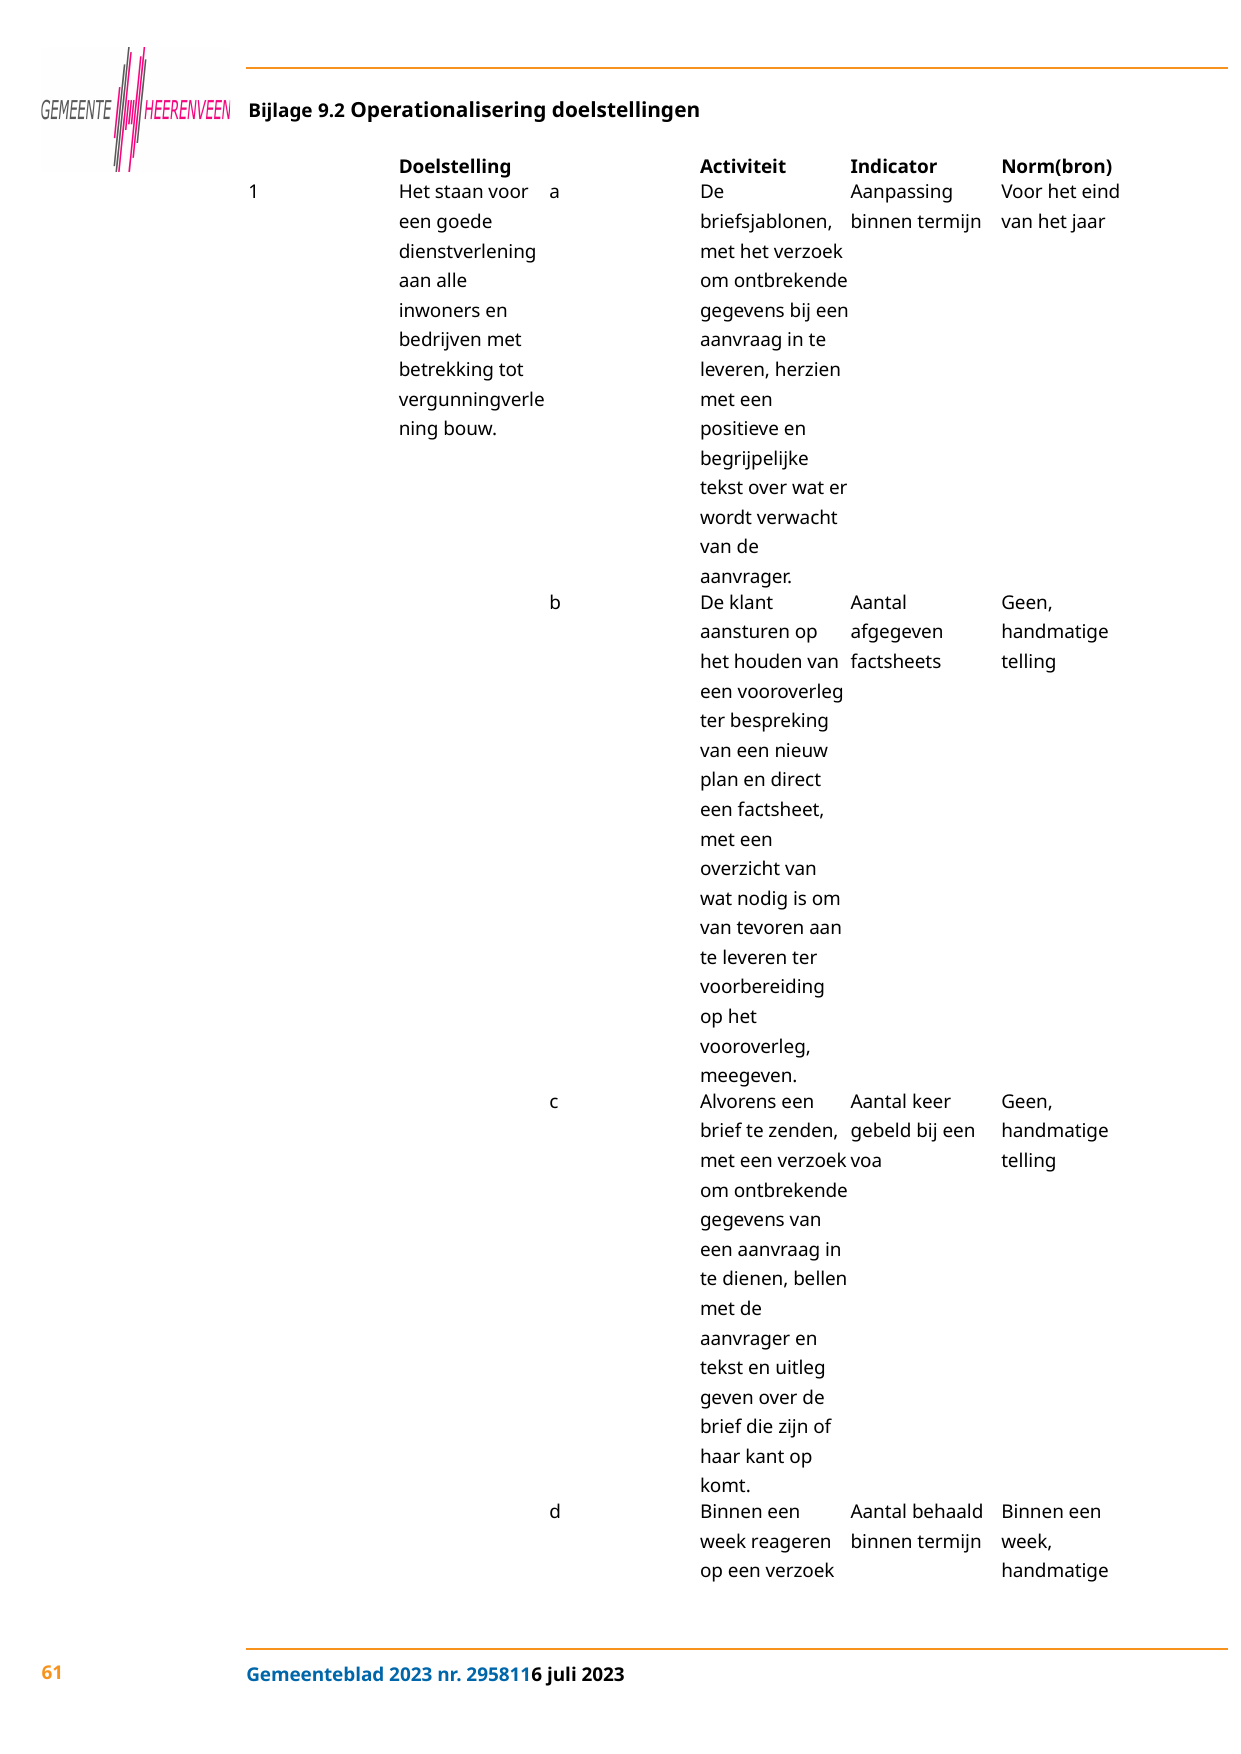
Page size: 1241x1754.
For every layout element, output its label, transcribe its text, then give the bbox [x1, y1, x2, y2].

table_cell Binnen een week reageren op een verzoek [700, 1499, 850, 1583]
table_cell Aanpassing binnen termijn [850, 179, 1001, 589]
picture [41, 47, 231, 172]
table_cell Aantal behaald binnen termijn [850, 1499, 1001, 1583]
table_cell a [549, 179, 700, 589]
table_header [549, 153, 700, 179]
table_cell b [549, 589, 700, 1088]
table_cell d [549, 1499, 700, 1583]
table_cell Geen, handmatige telling [1001, 1088, 1152, 1498]
table_cell Aantal keer gebeld bij een voa [850, 1088, 1001, 1498]
table_cell Geen, handmatige telling [1001, 589, 1152, 1088]
table_cell De briefsjablonen, met het verzoek om ontbrekende gegevens bij een aanvraag in te leveren, herzien met een positieve en begrijpelijke tekst over wat er wordt verwacht van de aanvrager. [700, 179, 850, 589]
table_cell 1 [248, 179, 398, 1583]
table_header Activiteit [700, 153, 850, 179]
table_cell Voor het eind van het jaar [1001, 179, 1152, 589]
table_header Indicator [850, 153, 1001, 179]
table_cell c [549, 1088, 700, 1498]
table_cell Binnen een week, handmatige [1001, 1499, 1152, 1583]
table_header [248, 153, 398, 179]
table_cell Het staan voor een goede dienstverlening aan alle inwoners en bedrijven met betrekking tot vergunningverlening bouw. [399, 179, 549, 1583]
table_header Norm(bron) [1001, 153, 1152, 179]
table_header Doelstelling [399, 153, 549, 179]
table_cell Alvorens een brief te zenden, met een verzoek om ontbrekende gegevens van een aanvraag in te dienen, bellen met de aanvrager en tekst en uitleg geven over de brief die zijn of haar kant op komt. [700, 1088, 850, 1498]
table_cell De klant aansturen op het houden van een vooroverleg ter bespreking van een nieuw plan en direct een factsheet, met een overzicht van wat nodig is om van tevoren aan te leveren ter voorbereiding op het vooroverleg, meegeven. [700, 589, 850, 1088]
text Bijlage 9.2 Operationalisering doelstellingen [248, 95, 1152, 123]
table_cell Aantal afgegeven factsheets [850, 589, 1001, 1088]
